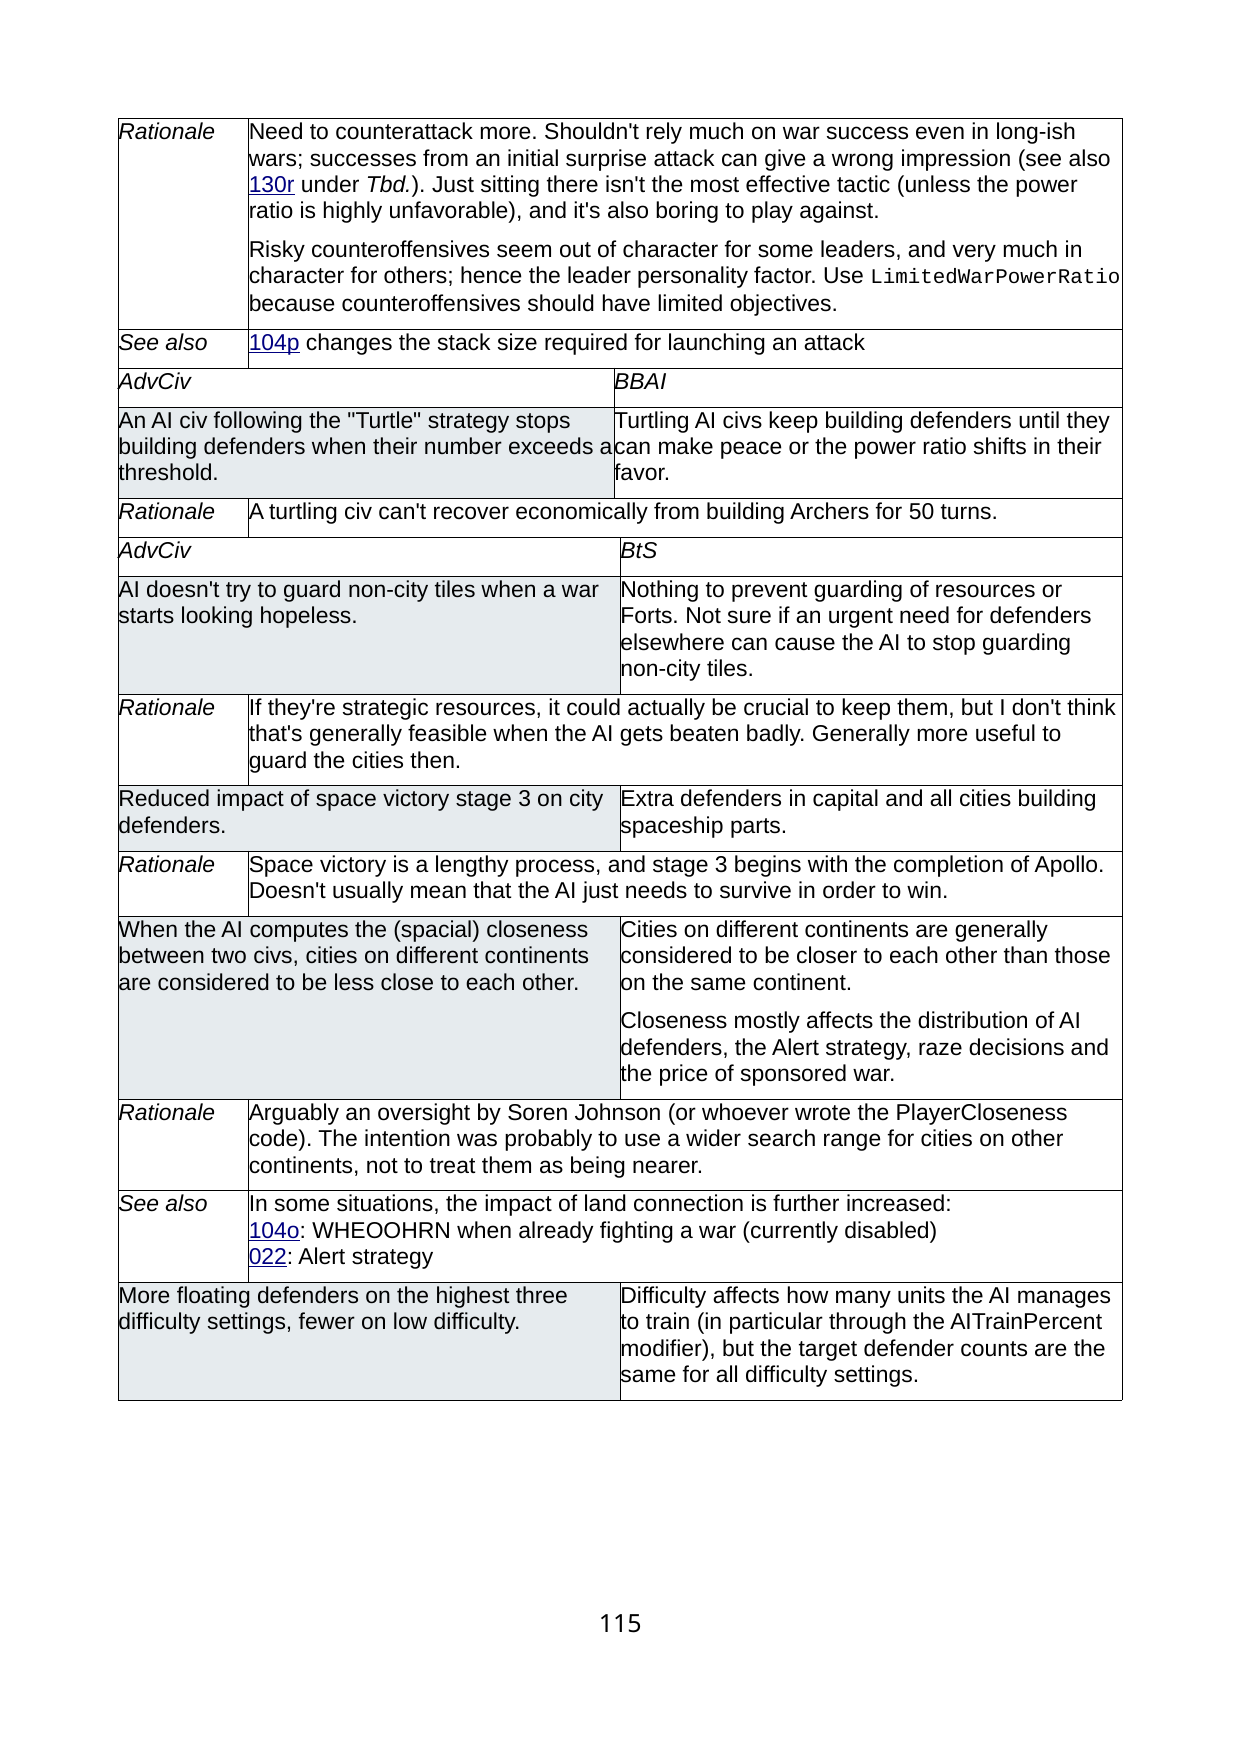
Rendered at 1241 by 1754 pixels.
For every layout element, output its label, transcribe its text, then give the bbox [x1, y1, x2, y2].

table_cell Reduced impact of space victory stage 3 on city defenders. [119, 786, 620, 851]
table_cell Space victory is a lengthy process, and stage 3 begins with the completion of Apollo. Doesn't usually mean that the AI just needs to survive in order to win. [249, 852, 1122, 916]
table_cell In some situations, the impact of land connection is further increased: 104o: WHEOOHRN when already fighting a war (currently disabled) 022: Alert strategy [249, 1191, 1122, 1282]
table_cell Extra defenders in capital and all cities building spaceship parts. [621, 786, 1122, 851]
table_cell Need to counterattack more. Shouldn't rely much on war success even in long-ish wars; successes from an initial surprise attack can give a wrong impression (see also 130r under Tbd.). Just sitting there isn't the most effective tactic (unless the power ratio is highly unfavorable), and it's also boring to play against. Risky counteroffensives seem out of character for some leaders, and very much in character for others; hence the leader personality factor. Use LimitedWarPowerRatio because counteroffensives should have limited objectives. [249, 119, 1122, 329]
table_cell Rationale [119, 852, 248, 916]
table_cell Cities on different continents are generally considered to be closer to each other than those on the same continent. Closeness mostly affects the distribution of AI defenders, the Alert strategy, raze decisions and the price of sponsored war. [621, 917, 1122, 1099]
table_cell Rationale [119, 1100, 248, 1190]
table_cell Rationale [119, 695, 248, 785]
table_cell See also [119, 330, 248, 368]
table_cell Arguably an oversight by Soren Johnson (or whoever wrote the PlayerCloseness code). The intention was probably to use a wider search range for cities on other continents, not to treat them as being nearer. [249, 1100, 1122, 1190]
table_cell Nothing to prevent guarding of resources or Forts. Not sure if an urgent need for defenders elsewhere can cause the AI to stop guarding non-city tiles. [621, 577, 1122, 694]
table_cell 104p changes the stack size required for launching an attack [249, 330, 1122, 368]
table_cell If they're strategic resources, it could actually be crucial to keep them, but I don't think that's generally feasible when the AI gets beaten badly. Generally more useful to guard the cities then. [249, 695, 1122, 785]
table_cell More floating defenders on the highest three difficulty settings, fewer on low difficulty. [119, 1283, 620, 1400]
table_cell Rationale [119, 499, 248, 537]
table_cell AI doesn't try to guard non-city tiles when a war starts looking hopeless. [119, 577, 620, 694]
table_cell Rationale [119, 119, 248, 329]
table_cell AdvCiv [119, 538, 620, 576]
table_cell Difficulty affects how many units the AI manages to train (in particular through the AITrainPercent modifier), but the target defender counts are the same for all difficulty settings. [621, 1283, 1122, 1400]
table_cell See also [119, 1191, 248, 1282]
table_cell BBAI [615, 369, 1122, 407]
table_cell AdvCiv [119, 369, 614, 407]
table_cell Turtling AI civs keep building defenders until they can make peace or the power ratio shifts in their favor. [615, 408, 1122, 498]
table_cell An AI civ following the "Turtle" strategy stops building defenders when their number exceeds a threshold. [119, 408, 614, 498]
table_cell A turtling civ can't recover economically from building Archers for 50 turns. [249, 499, 1122, 537]
table_cell BtS [621, 538, 1122, 576]
table_cell When the AI computes the (spacial) closeness between two civs, cities on different continents are considered to be less close to each other. [119, 917, 620, 1099]
